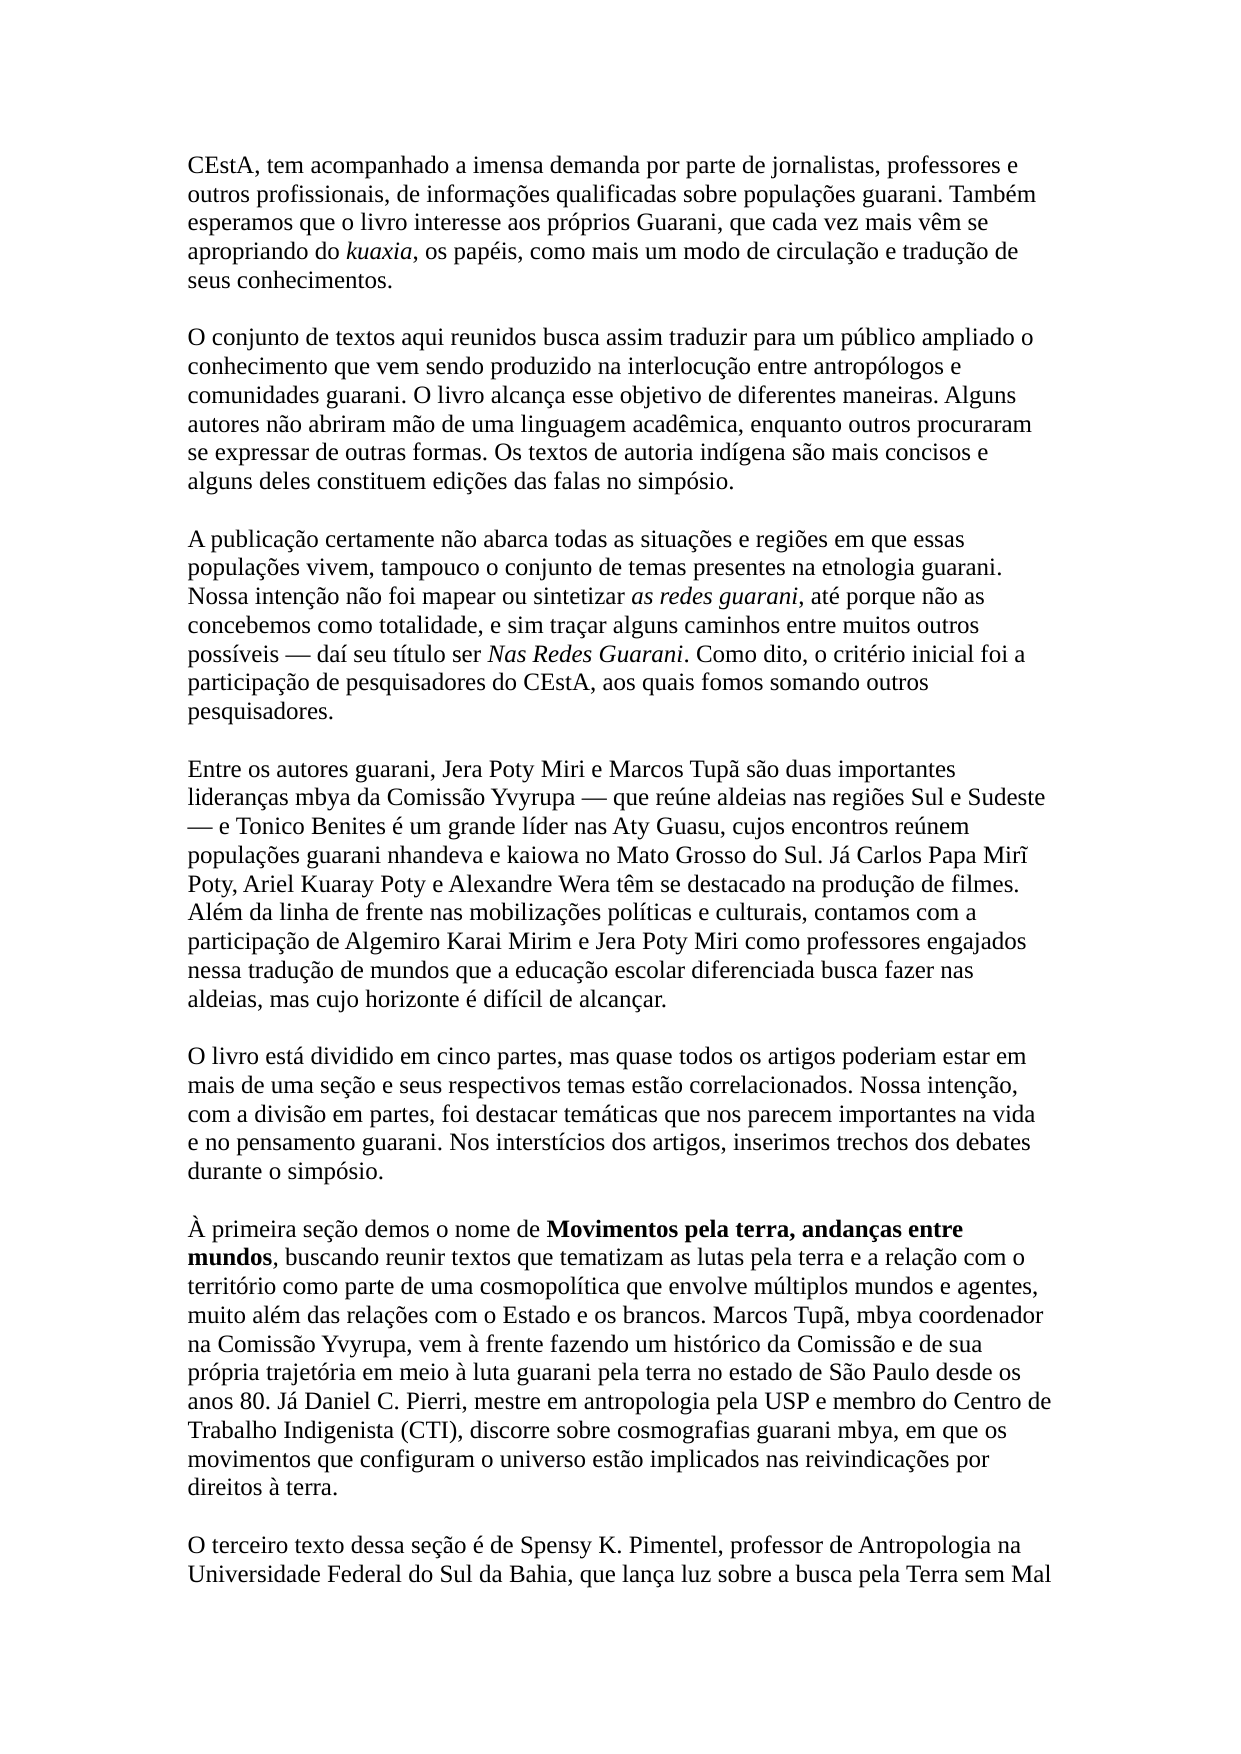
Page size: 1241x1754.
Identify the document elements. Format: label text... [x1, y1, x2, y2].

text O conjunto de textos aqui reunidos busca assim traduzir para um público ampliado o conhecimento que vem sendo produzido na interlocução entre antropólogos e comunidades guarani. O livro alcança esse objetivo de diferentes maneiras. Alguns autores não abriram mão de uma linguagem acadêmica, enquanto outros procuraram se expressar de outras formas. Os textos de autoria indígena são mais concisos e alguns deles constituem edições das falas no simpósio. [187, 322, 1053, 495]
text A publicação certamente não abarca todas as situações e regiões em que essas populações vivem, tampouco o conjunto de temas presentes na etnologia guarani. Nossa intenção não foi mapear ou sintetizar as redes guarani, até porque não as concebemos como totalidade, e sim traçar alguns caminhos entre muitos outros possíveis — daí seu título ser Nas Redes Guarani. Como dito, o critério inicial foi a participação de pesquisadores do CEstA, aos quais fomos somando outros pesquisadores. [187, 524, 1053, 725]
text O terceiro texto dessa seção é de Spensy K. Pimentel, professor de Antropologia na Universidade Federal do Sul da Bahia, que lança luz sobre a busca pela Terra sem Mal [187, 1530, 1053, 1587]
text Entre os autores guarani, Jera Poty Miri e Marcos Tupã são duas importantes lideranças mbya da Comissão Yvyrupa — que reúne aldeias nas regiões Sul e Sudeste — e Tonico Benites é um grande líder nas Aty Guasu, cujos encontros reúnem populações guarani nhandeva e kaiowa no Mato Grosso do Sul. Já Carlos Papa Mirĩ Poty, Ariel Kuaray Poty e Alexandre Wera têm se destacado na produção de filmes. Além da linha de frente nas mobilizações políticas e culturais, contamos com a participação de Algemiro Karai Mirim e Jera Poty Miri como professores engajados nessa tradução de mundos que a educação escolar diferenciada busca fazer nas aldeias, mas cujo horizonte é difícil de alcançar. [187, 754, 1053, 1012]
text CEstA, tem acompanhado a imensa demanda por parte de jornalistas, professores e outros profissionais, de informações qualificadas sobre populações guarani. Também esperamos que o livro interesse aos próprios Guarani, que cada vez mais vêm se apropriando do kuaxia, os papéis, como mais um modo de circulação e tradução de seus conhecimentos. [187, 150, 1053, 294]
text À primeira seção demos o nome de Movimentos pela terra, andanças entre mundos, buscando reunir textos que tematizam as lutas pela terra e a relação com o território como parte de uma cosmopolítica que envolve múltiplos mundos e agentes, muito além das relações com o Estado e os brancos. Marcos Tupã, mbya coordenador na Comissão Yvyrupa, vem à frente fazendo um histórico da Comissão e de sua própria trajetória em meio à luta guarani pela terra no estado de São Paulo desde os anos 80. Já Daniel C. Pierri, mestre em antropologia pela USP e membro do Centro de Trabalho Indigenista (CTI), discorre sobre cosmografias guarani mbya, em que os movimentos que configuram o universo estão implicados nas reivindicações por direitos à terra. [187, 1214, 1053, 1501]
text O livro está dividido em cinco partes, mas quase todos os artigos poderiam estar em mais de uma seção e seus respectivos temas estão correlacionados. Nossa intenção, com a divisão em partes, foi destacar temáticas que nos parecem importantes na vida e no pensamento guarani. Nos interstícios dos artigos, inserimos trechos dos debates durante o simpósio. [187, 1041, 1053, 1185]
